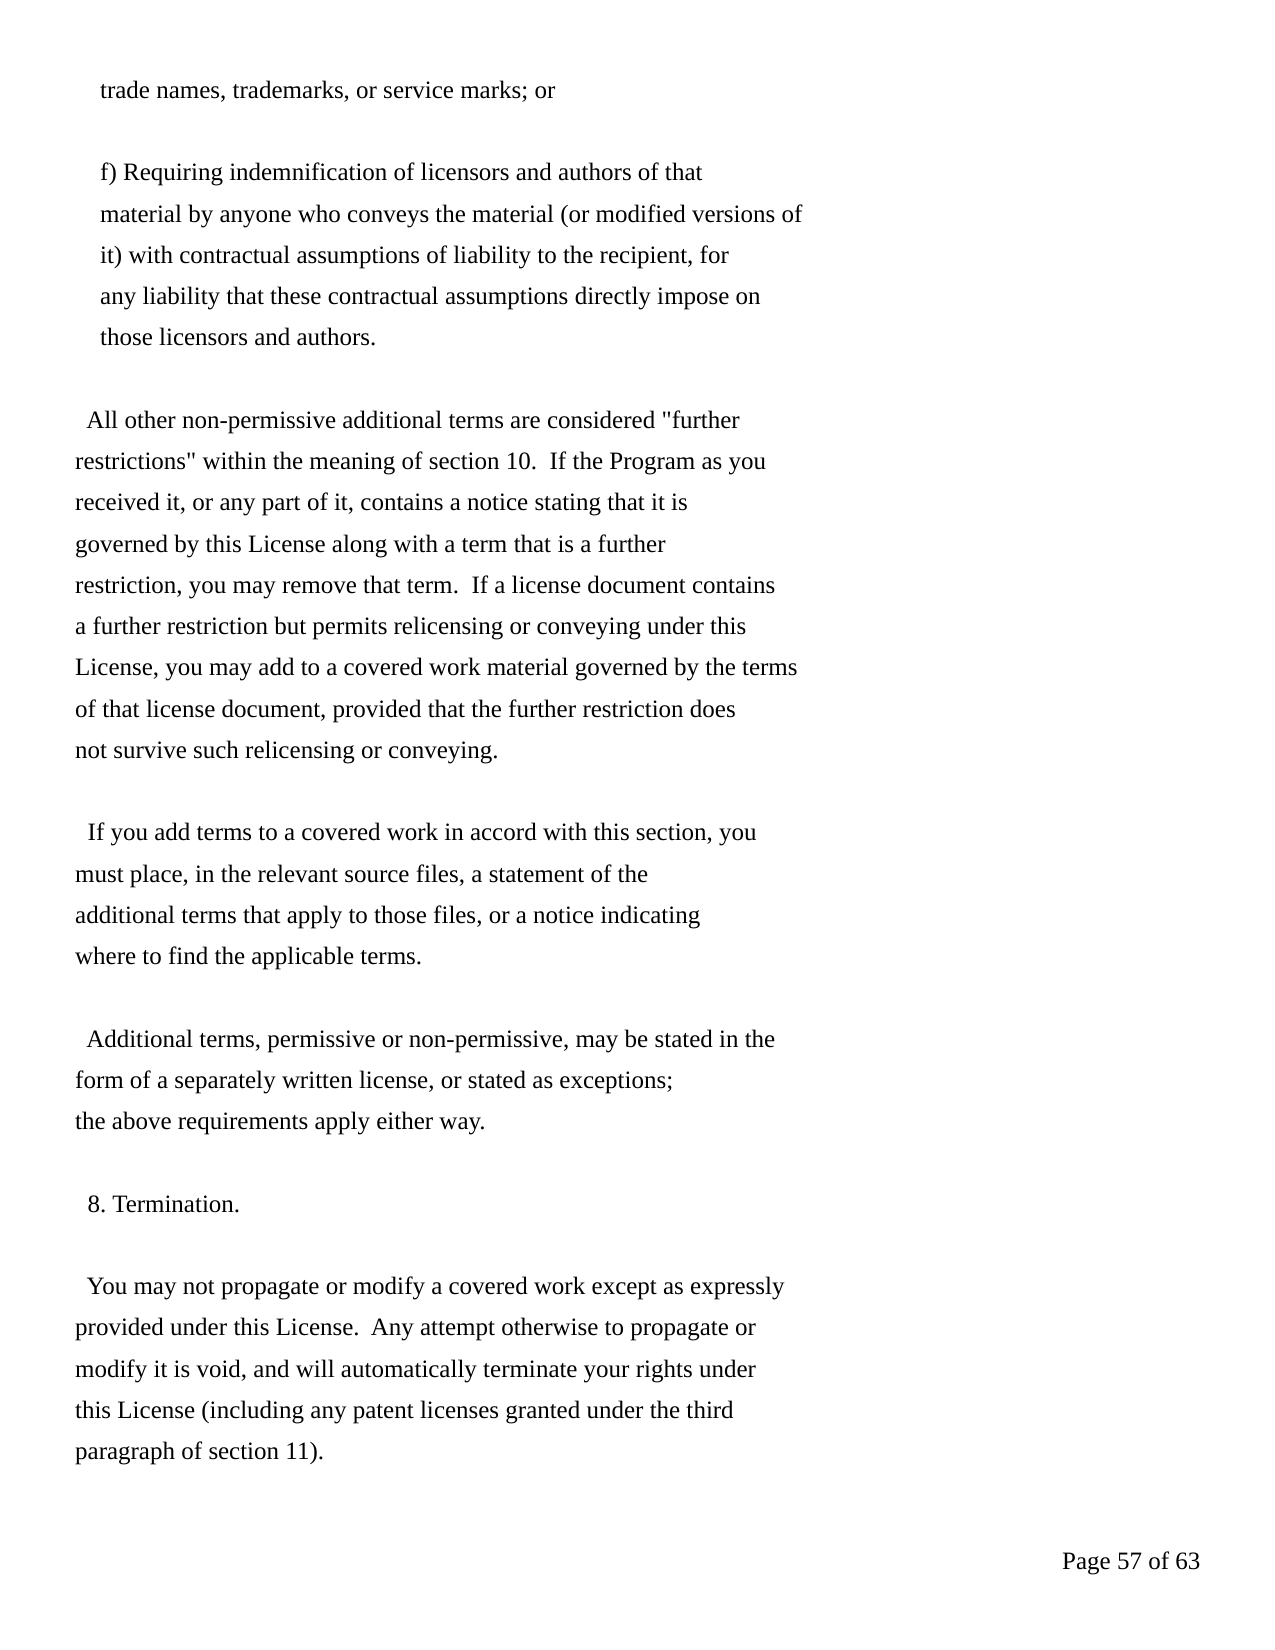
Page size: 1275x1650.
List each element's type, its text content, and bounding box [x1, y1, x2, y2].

text this License (including any patent licenses granted under the third [75, 1395, 1200, 1424]
text trade names, trademarks, or service marks; or [75, 75, 1200, 104]
text 8. Termination. [75, 1189, 1200, 1217]
text Additional terms, permissive or non-permissive, may be stated in the [75, 1024, 1200, 1052]
text those licensors and authors. [75, 322, 1200, 351]
text You may not propagate or modify a covered work except as expressly [75, 1271, 1200, 1300]
text restrictions" within the meaning of section 10. If the Program as you [75, 446, 1200, 475]
text material by anyone who conveys the material (or modified versions of [75, 199, 1200, 227]
text If you add terms to a covered work in accord with this section, you [75, 817, 1200, 846]
text restriction, you may remove that term. If a license document contains [75, 570, 1200, 599]
text a further restriction but permits relicensing or conveying under this [75, 611, 1200, 640]
text License, you may add to a covered work material governed by the terms [75, 652, 1200, 681]
text received it, or any part of it, contains a notice stating that it is [75, 487, 1200, 516]
text the above requirements apply either way. [75, 1106, 1200, 1135]
text provided under this License. Any attempt otherwise to propagate or [75, 1312, 1200, 1341]
text governed by this License along with a term that is a further [75, 529, 1200, 557]
text where to find the applicable terms. [75, 941, 1200, 970]
text additional terms that apply to those files, or a notice indicating [75, 900, 1200, 929]
text f) Requiring indemnification of licensors and authors of that [75, 157, 1200, 186]
text any liability that these contractual assumptions directly impose on [75, 281, 1200, 310]
text must place, in the relevant source files, a statement of the [75, 859, 1200, 887]
text it) with contractual assumptions of liability to the recipient, for [75, 240, 1200, 269]
text of that license document, provided that the further restriction does [75, 694, 1200, 722]
text modify it is void, and will automatically terminate your rights under [75, 1354, 1200, 1382]
text form of a separately written license, or stated as exceptions; [75, 1065, 1200, 1094]
text paragraph of section 11). [75, 1436, 1200, 1465]
text not survive such relicensing or conveying. [75, 735, 1200, 764]
text All other non-permissive additional terms are considered "further [75, 405, 1200, 434]
